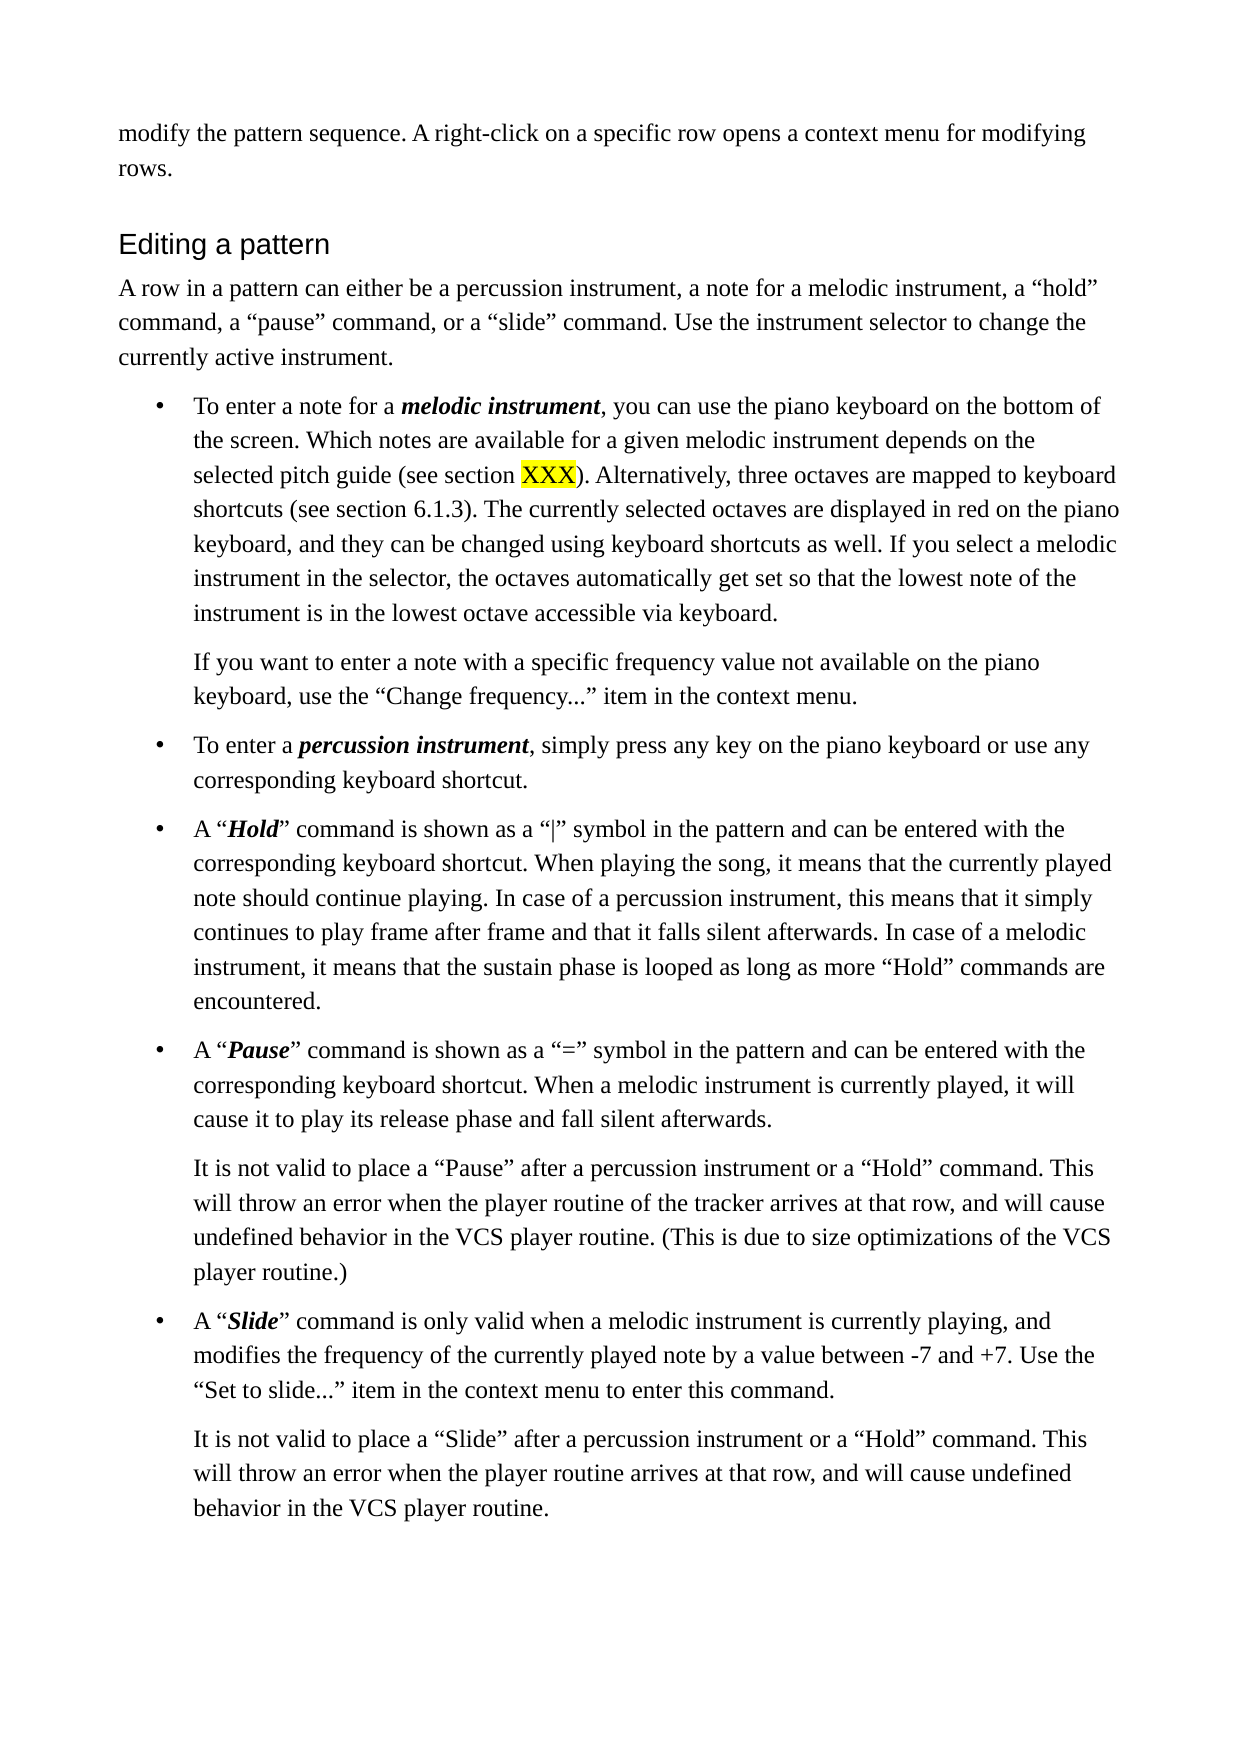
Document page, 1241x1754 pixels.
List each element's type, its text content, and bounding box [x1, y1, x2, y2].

list If you want to enter a note with a specific frequency value not available on the piano keyboard, use the “Change frequency...” item in the context menu. [156, 647, 1122, 710]
list It is not valid to place a “Slide” after a percussion instrument or a “Hold” command. This will throw an error when the player routine arrives at that row, and will cause undefined behavior in the VCS player routine. [156, 1424, 1122, 1521]
text modify the pattern sequence. A right-click on a specific row opens a context menu for modifying rows. [118, 118, 1122, 181]
list A “Pause” command is shown as a “=” symbol in the pattern and can be entered with the corresponding keyboard shortcut. When a melodic instrument is currently played, it will cause it to play its release phase and fall silent afterwards. [156, 1035, 1122, 1133]
text A row in a pattern can either be a percussion instrument, a note for a melodic instrument, a “hold” command, a “pause” command, or a “slide” command. Use the instrument selector to change the currently active instrument. [118, 273, 1122, 370]
list A “Hold” command is shown as a “|” symbol in the pattern and can be entered with the corresponding keyboard shortcut. When playing the song, it means that the currently played note should continue playing. In case of a percussion instrument, this means that it simply continues to play frame after frame and that it falls silent afterwards. In case of a melodic instrument, it means that the sustain phase is looped as long as more “Hold” commands are encountered. [156, 814, 1122, 1015]
subtitle Editing a pattern [118, 227, 1122, 260]
list It is not valid to place a “Pause” after a percussion instrument or a “Hold” command. This will throw an error when the player routine of the tracker arrives at that row, and will cause undefined behavior in the VCS player routine. (This is due to size optimizations of the VCS player routine.) [156, 1153, 1122, 1285]
list To enter a percussion instrument, simply press any key on the piano keyboard or use any corresponding keyboard shortcut. [156, 730, 1122, 793]
list A “Slide” command is only valid when a melodic instrument is currently playing, and modifies the frequency of the currently played note by a value between -7 and +7. Use the “Set to slide...” item in the context menu to enter this command. [156, 1306, 1122, 1403]
list To enter a note for a melodic instrument, you can use the piano keyboard on the bottom of the screen. Which notes are available for a given melodic instrument depends on the selected pitch guide (see section XXX). Alternatively, three octaves are mapped to keyboard shortcuts (see section 6.1.3). The currently selected octaves are displayed in red on the piano keyboard, and they can be changed using keyboard shortcuts as well. If you select a melodic instrument in the selector, the octaves automatically get set so that the lowest note of the instrument is in the lowest octave accessible via keyboard. [156, 391, 1122, 626]
